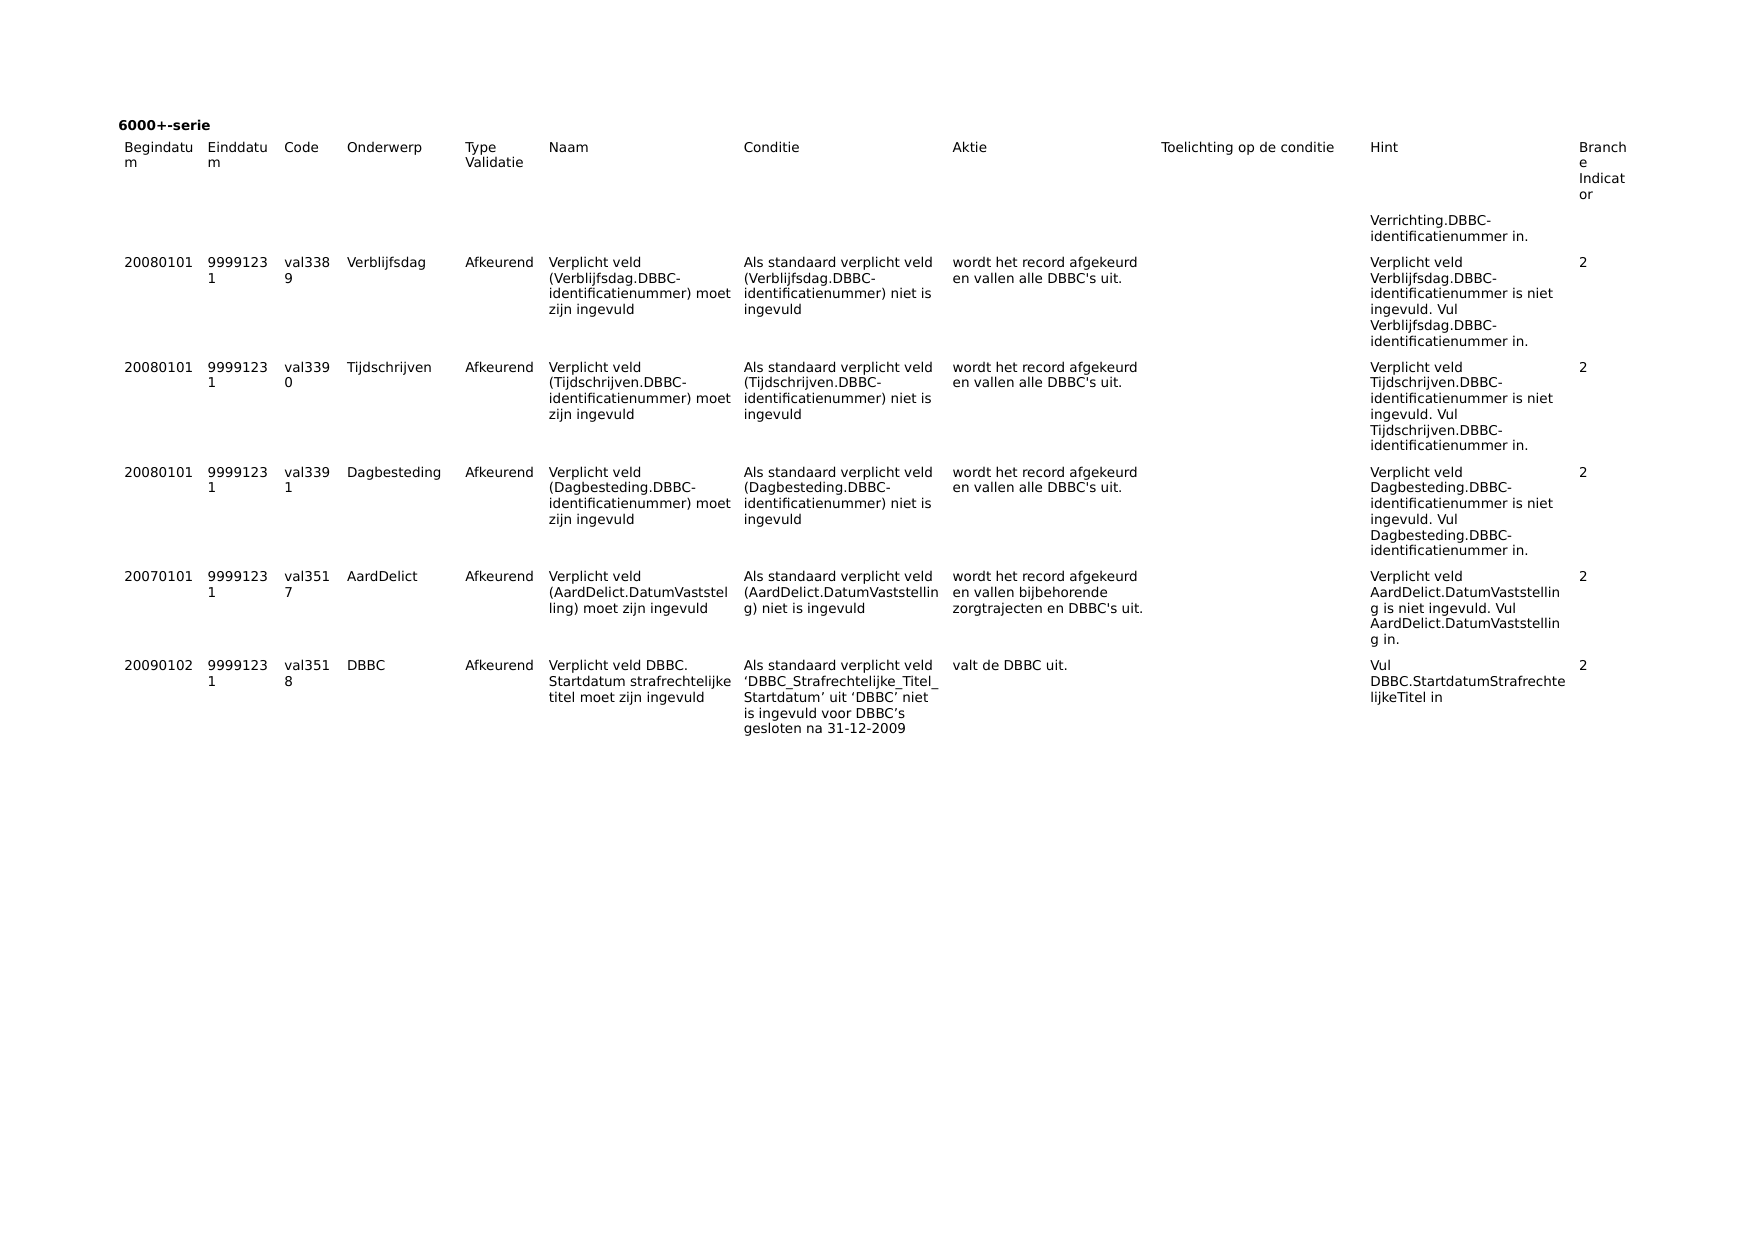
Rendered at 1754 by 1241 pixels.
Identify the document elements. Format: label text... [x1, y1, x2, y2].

table_cell [279, 208, 340, 249]
table_cell 99991231 [202, 654, 278, 742]
table_cell val3517 [279, 565, 340, 652]
table_cell 99991231 [202, 565, 278, 652]
table_cell [1156, 355, 1364, 459]
table_cell Code [279, 135, 340, 207]
table_header 6000+-serie [118, 118, 1636, 134]
table_cell 20070101 [119, 565, 201, 652]
table_cell DBBC [341, 654, 459, 742]
table_cell [341, 208, 459, 249]
table_cell Verplicht veld (AardDelict.DatumVaststelling) moet zijn ingevuld [543, 565, 737, 652]
table_cell Tijdschrijven [341, 355, 459, 459]
table_cell Verplicht veld (Verblijfsdag.DBBC-identificatienummer) moet zijn ingevuld [543, 250, 737, 354]
table_cell wordt het record afgekeurd en vallen alle DBBC's uit. [947, 355, 1155, 459]
table_cell 2 [1574, 565, 1635, 652]
table_cell Hint [1365, 135, 1573, 207]
table_cell valt de DBBC uit. [947, 654, 1155, 742]
table_cell Verblijfsdag [341, 250, 459, 354]
table_cell [460, 208, 542, 249]
table_cell val3389 [279, 250, 340, 354]
table_cell [1156, 654, 1364, 742]
table_cell Als standaard verplicht veld (Dagbesteding.DBBC-identificatienummer) niet is ingevuld [738, 460, 946, 563]
table_cell AardDelict [341, 565, 459, 652]
table_cell Verplicht veld Tijdschrijven.DBBC-identificatienummer is niet ingevuld. Vul Tijdschrijven.DBBC-identificatienummer in. [1365, 355, 1573, 459]
table_cell [119, 208, 201, 249]
table_cell Type Validatie [460, 135, 542, 207]
table_cell 99991231 [202, 250, 278, 354]
table_cell wordt het record afgekeurd en vallen alle DBBC's uit. [947, 460, 1155, 563]
table_cell [543, 208, 737, 249]
table_cell Conditie [738, 135, 946, 207]
table_cell 20080101 [119, 460, 201, 563]
table_cell 20090102 [119, 654, 201, 742]
table_cell val3518 [279, 654, 340, 742]
table_cell Vul DBBC.StartdatumStrafrechtelijkeTitel in [1365, 654, 1573, 742]
table_cell [947, 208, 1155, 249]
table_cell Verplicht veld (Tijdschrijven.DBBC-identificatienummer) moet zijn ingevuld [543, 355, 737, 459]
table_cell [1574, 208, 1635, 249]
table_cell 2 [1574, 355, 1635, 459]
table_cell val3391 [279, 460, 340, 563]
table_cell Afkeurend [460, 250, 542, 354]
table_cell Verplicht veld Dagbesteding.DBBC-identificatienummer is niet ingevuld. Vul Dagbesteding.DBBC-identificatienummer in. [1365, 460, 1573, 563]
table_cell 20080101 [119, 250, 201, 354]
table_cell wordt het record afgekeurd en vallen bijbehorende zorgtrajecten en DBBC's uit. [947, 565, 1155, 652]
table_cell Verrichting.DBBC-identificatienummer in. [1365, 208, 1573, 249]
table_cell Verplicht veld DBBC. Startdatum strafrechtelijke titel moet zijn ingevuld [543, 654, 737, 742]
table_cell Naam [543, 135, 737, 207]
table_cell Afkeurend [460, 654, 542, 742]
table_cell Einddatum [202, 135, 278, 207]
table_cell Verplicht veld (Dagbesteding.DBBC-identificatienummer) moet zijn ingevuld [543, 460, 737, 563]
table_cell [1156, 460, 1364, 563]
table_cell 99991231 [202, 460, 278, 563]
table_cell Onderwerp [341, 135, 459, 207]
table_cell 2 [1574, 460, 1635, 563]
table_cell Verplicht veld Verblijfsdag.DBBC-identificatienummer is niet ingevuld. Vul Verblijfsdag.DBBC-identificatienummer in. [1365, 250, 1573, 354]
table_cell Branche Indicator [1574, 135, 1635, 207]
table_cell 2 [1574, 654, 1635, 742]
table_cell 20080101 [119, 355, 201, 459]
table_cell Aktie [947, 135, 1155, 207]
table_cell [202, 208, 278, 249]
table_cell Als standaard verplicht veld ‘DBBC_Strafrechtelijke_Titel_Startdatum’ uit ‘DBBC’ niet is ingevuld voor DBBC’s gesloten na 31-12-2009 [738, 654, 946, 742]
table_cell Als standaard verplicht veld (AardDelict.DatumVaststelling) niet is ingevuld [738, 565, 946, 652]
table_cell [1156, 208, 1364, 249]
table_cell 2 [1574, 250, 1635, 354]
table_cell Toelichting op de conditie [1156, 135, 1364, 207]
table_cell wordt het record afgekeurd en vallen alle DBBC's uit. [947, 250, 1155, 354]
table_cell Verplicht veld AardDelict.DatumVaststelling is niet ingevuld. Vul AardDelict.DatumVaststelling in. [1365, 565, 1573, 652]
table_cell Als standaard verplicht veld (Verblijfsdag.DBBC-identificatienummer) niet is ingevuld [738, 250, 946, 354]
table_cell Afkeurend [460, 565, 542, 652]
table_cell Als standaard verplicht veld (Tijdschrijven.DBBC-identificatienummer) niet is ingevuld [738, 355, 946, 459]
table_cell Afkeurend [460, 460, 542, 563]
table_cell [1156, 250, 1364, 354]
table_cell 99991231 [202, 355, 278, 459]
table_cell Dagbesteding [341, 460, 459, 563]
table_cell Begindatum [119, 135, 201, 207]
table_cell Afkeurend [460, 355, 542, 459]
table_cell [738, 208, 946, 249]
table_cell [1156, 565, 1364, 652]
table_cell val3390 [279, 355, 340, 459]
